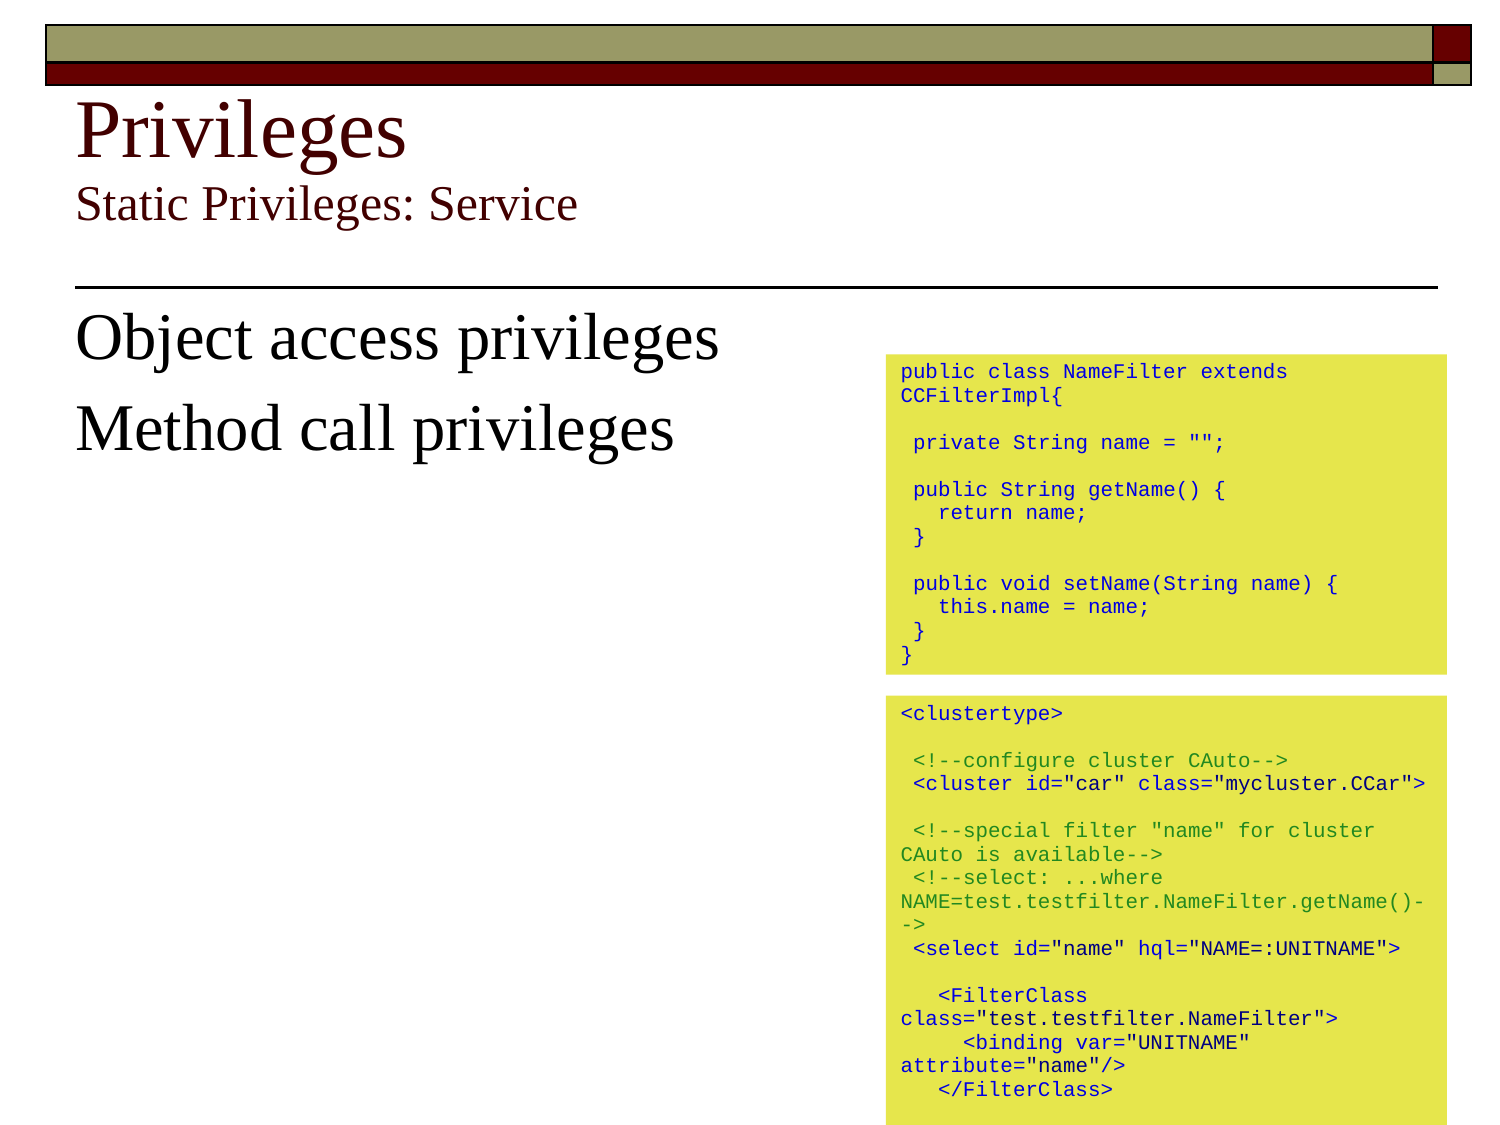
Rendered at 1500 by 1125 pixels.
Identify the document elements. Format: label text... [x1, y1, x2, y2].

title Privileges Static Privileges: Service [75, 39, 1426, 276]
text_box <clustertype> <!--configure cluster CAuto--> <cluster id="car" class="mycluster.CCar"> <!--special filter "name" for cluster CAuto is available--> <!--select: ...where NAME=test.testfilter.NameFilter.getName()--> <select id="name" hql="NAME=:UNITNAME"> <FilterClass class="test.testfilter.NameFilter"> <binding var="UNITNAME" attribute="name"/> </FilterClass> </select> </clustertype> [885, 695, 1447, 1125]
text_box public class NameFilter extends CCFilterImpl{ private String name = ""; public String getName() { return name; } public void setName(String name) { this.name = name; } } [885, 354, 1447, 656]
list Object access privileges Method call privileges [75, 299, 1426, 1006]
